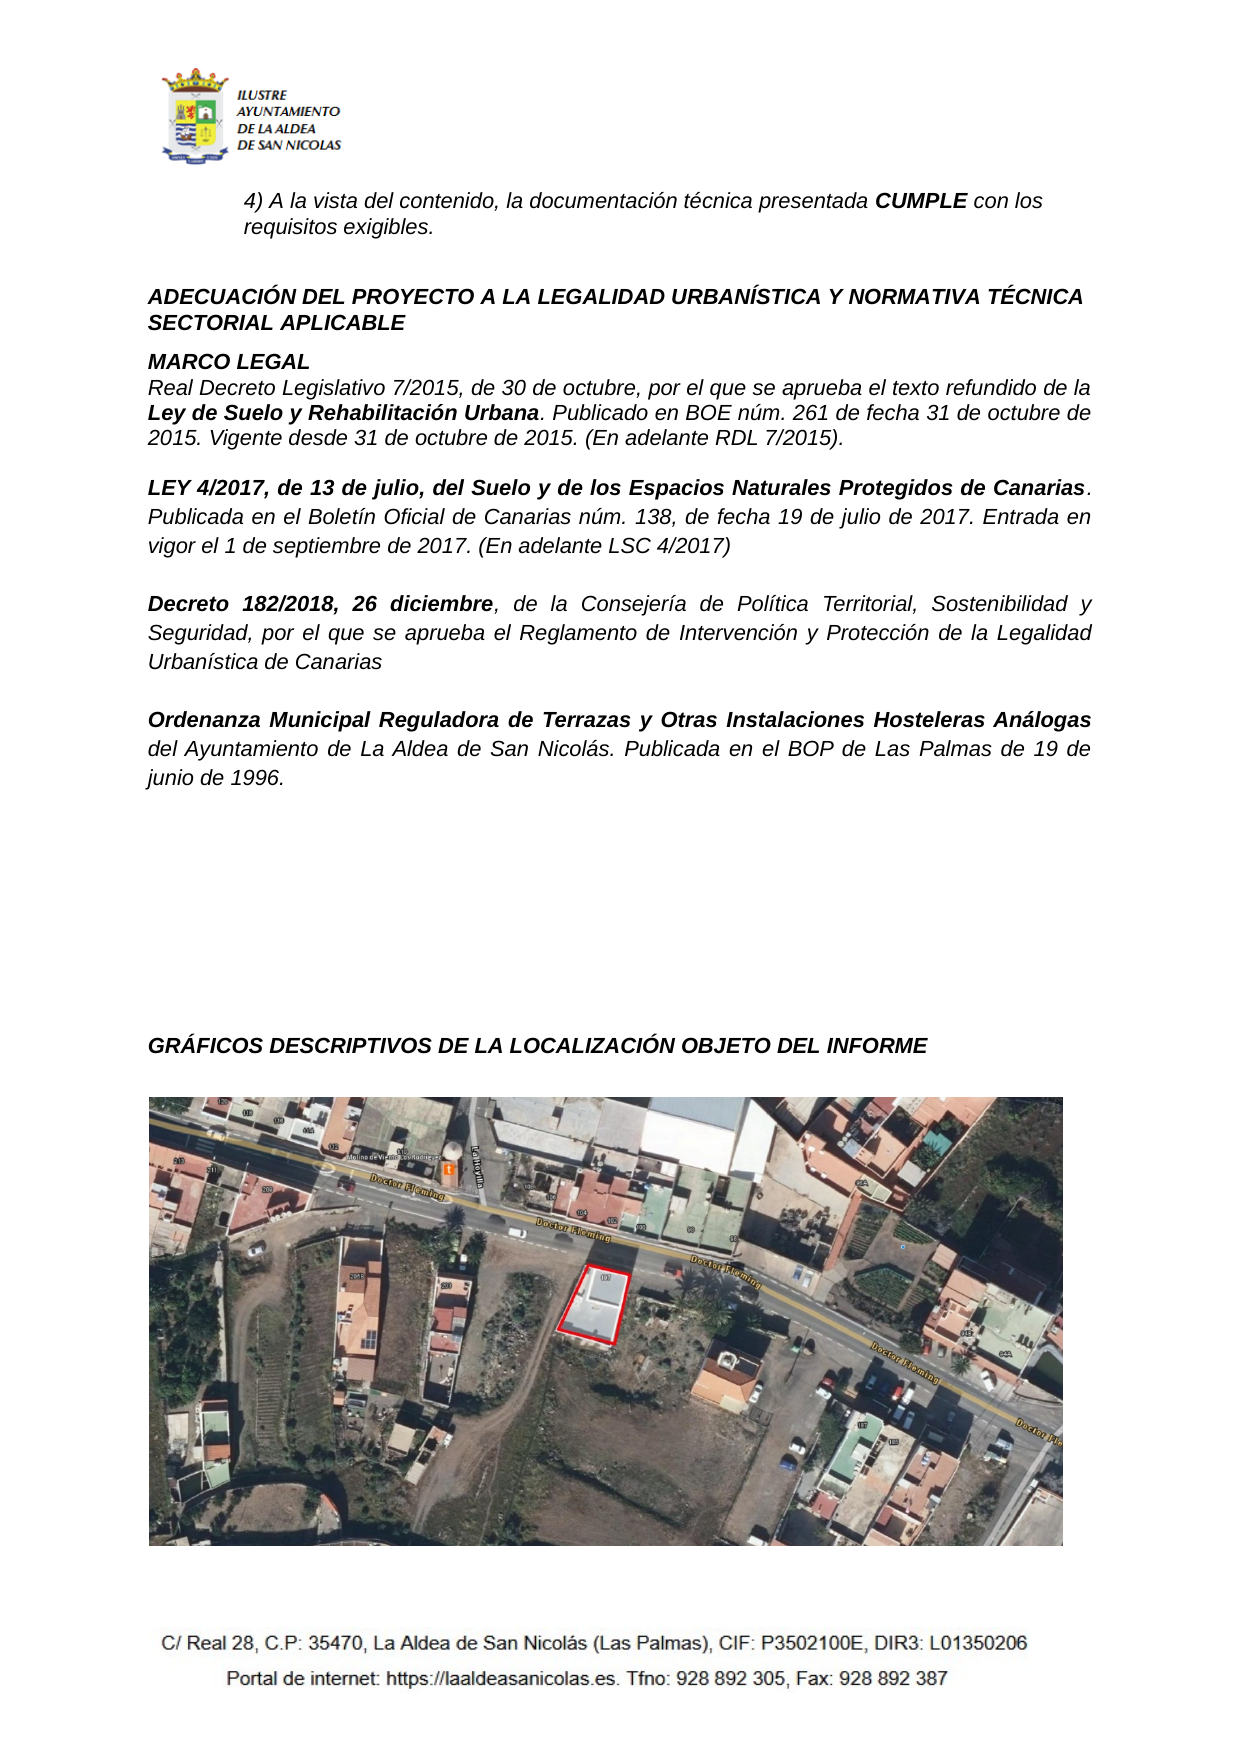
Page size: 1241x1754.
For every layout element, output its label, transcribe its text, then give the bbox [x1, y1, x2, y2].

text Ordenanza Municipal Reguladora de Terrazas y Otras Instalaciones Hosteleras Análogas del Ayuntamiento de La Aldea de San Nicolás. Publicada en el BOP de Las Palmas de 19 de junio de 1996. [148, 707, 1093, 790]
picture [148, 60, 357, 172]
subtitle ADECUACIÓN DEL PROYECTO A LA LEGALIDAD URBANÍSTICA Y NORMATIVA TÉCNICA SECTORIAL APLICABLE [148, 284, 1093, 334]
list 4) A la vista del contenido, la documentación técnica presentada CUMPLE con los requisitos exigibles. [244, 188, 1093, 239]
text Real Decreto Legislativo 7/2015, de 30 de octubre, por el que se aprueba el texto refundido de la Ley de Suelo y Rehabilitación Urbana. Publicado en BOE núm. 261 de fecha 31 de octubre de 2015. Vigente desde 31 de octubre de 2015. (En adelante RDL 7/2015). [148, 374, 1093, 450]
subtitle GRÁFICOS DESCRIPTIVOS DE LA LOCALIZACIÓN OBJETO DEL INFORME [148, 1033, 1093, 1058]
text LEY 4/2017, de 13 de julio, del Suelo y de los Espacios Naturales Protegidos de Canarias. Publicada en el Boletín Oficial de Canarias núm. 138, de fecha 19 de julio de 2017. Entrada en vigor el 1 de septiembre de 2017. (En adelante LSC 4/2017) [148, 475, 1093, 558]
text Decreto 182/2018, 26 diciembre, de la Consejería de Política Territorial, Sostenibilidad y Seguridad, por el que se aprueba el Reglamento de Intervención y Protección de la Legalidad Urbanística de Canarias [148, 591, 1093, 674]
picture [149, 1096, 1063, 1547]
subtitle MARCO LEGAL [148, 349, 1093, 374]
picture [149, 1627, 1034, 1694]
